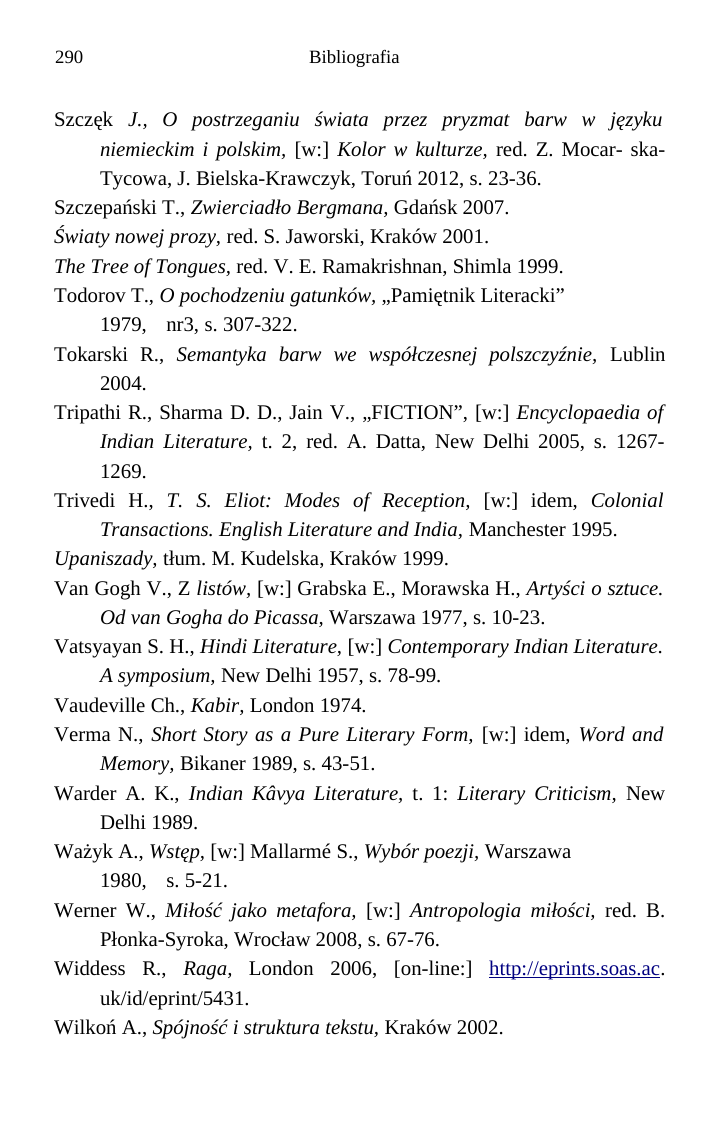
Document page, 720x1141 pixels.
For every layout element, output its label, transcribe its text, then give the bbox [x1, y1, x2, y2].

text Tokarski R., Semantyka barw we współczesnej polszczyźnie, Lublin 2004. [54, 341, 665, 395]
text Vaudeville Ch., Kabir, London 1974. [54, 693, 665, 717]
text Upaniszady, tłum. M. Kudelska, Kraków 1999. [54, 546, 665, 570]
text Wilkoń A., Spójność i struktura tekstu, Kraków 2002. [54, 1015, 665, 1039]
text 290 [55, 46, 90, 68]
text Ważyk A., Wstęp, [w:] Mallarmé S., Wybór poezji, Warszawa [54, 839, 665, 863]
text Todorov T., O pochodzeniu gatunków, „Pamiętnik Literacki” [54, 283, 665, 307]
list nr3, s. 307-322. [54, 312, 665, 336]
text The Tree of Tongues, red. V. E. Ramakrishnan, Shimla 1999. [54, 254, 665, 278]
list s. 5-21. [54, 868, 665, 892]
text Szczęk J., O postrzeganiu świata przez pryzmat barw w języku niemieckim i polskim, [w:] Kolor w kulturze, red. Z. Mocar- ska-Tycowa, J. Bielska-Krawczyk, Toruń 2012, s. 23-36. [54, 107, 665, 190]
text Werner W., Miłość jako metafora, [w:] Antropologia miłości, red. B. Płonka-Syroka, Wrocław 2008, s. 67-76. [54, 898, 665, 951]
text Trivedi H., T. S. Eliot: Modes of Reception, [w:] idem, Colonial Transactions. English Literature and India, Manchester 1995. [54, 488, 665, 541]
text Verma N., Short Story as a Pure Literary Form, [w:] idem, Word and Memory, Bikaner 1989, s. 43-51. [54, 722, 665, 775]
text Widdess R., Raga, London 2006, [on-line:] http://eprints.soas.ac. uk/id/eprint/5431. [54, 956, 665, 1009]
text Warder A. K., Indian Kâvya Literature, t. 1: Literary Criticism, New Delhi 1989. [54, 781, 665, 834]
text Van Gogh V., Z listów, [w:] Grabska E., Morawska H., Artyści o sztuce. Od van Gogha do Picassa, Warszawa 1977, s. 10-23. [54, 576, 665, 629]
text Bibliografia [309, 46, 411, 68]
text Szczepański T., Zwierciadło Bergmana, Gdańsk 2007. [54, 195, 665, 219]
text Światy nowej prozy, red. S. Jaworski, Kraków 2001. [54, 224, 665, 248]
text Tripathi R., Sharma D. D., Jain V., „FICTION”, [w:] Encyclopa­edia of Indian Literature, t. 2, red. A. Datta, New Delhi 2005, s. 1267-1269. [54, 400, 665, 483]
text Vatsyayan S. H., Hindi Literature, [w:] Contemporary Indian Literature. A symposium, New Delhi 1957, s. 78-99. [54, 634, 665, 687]
